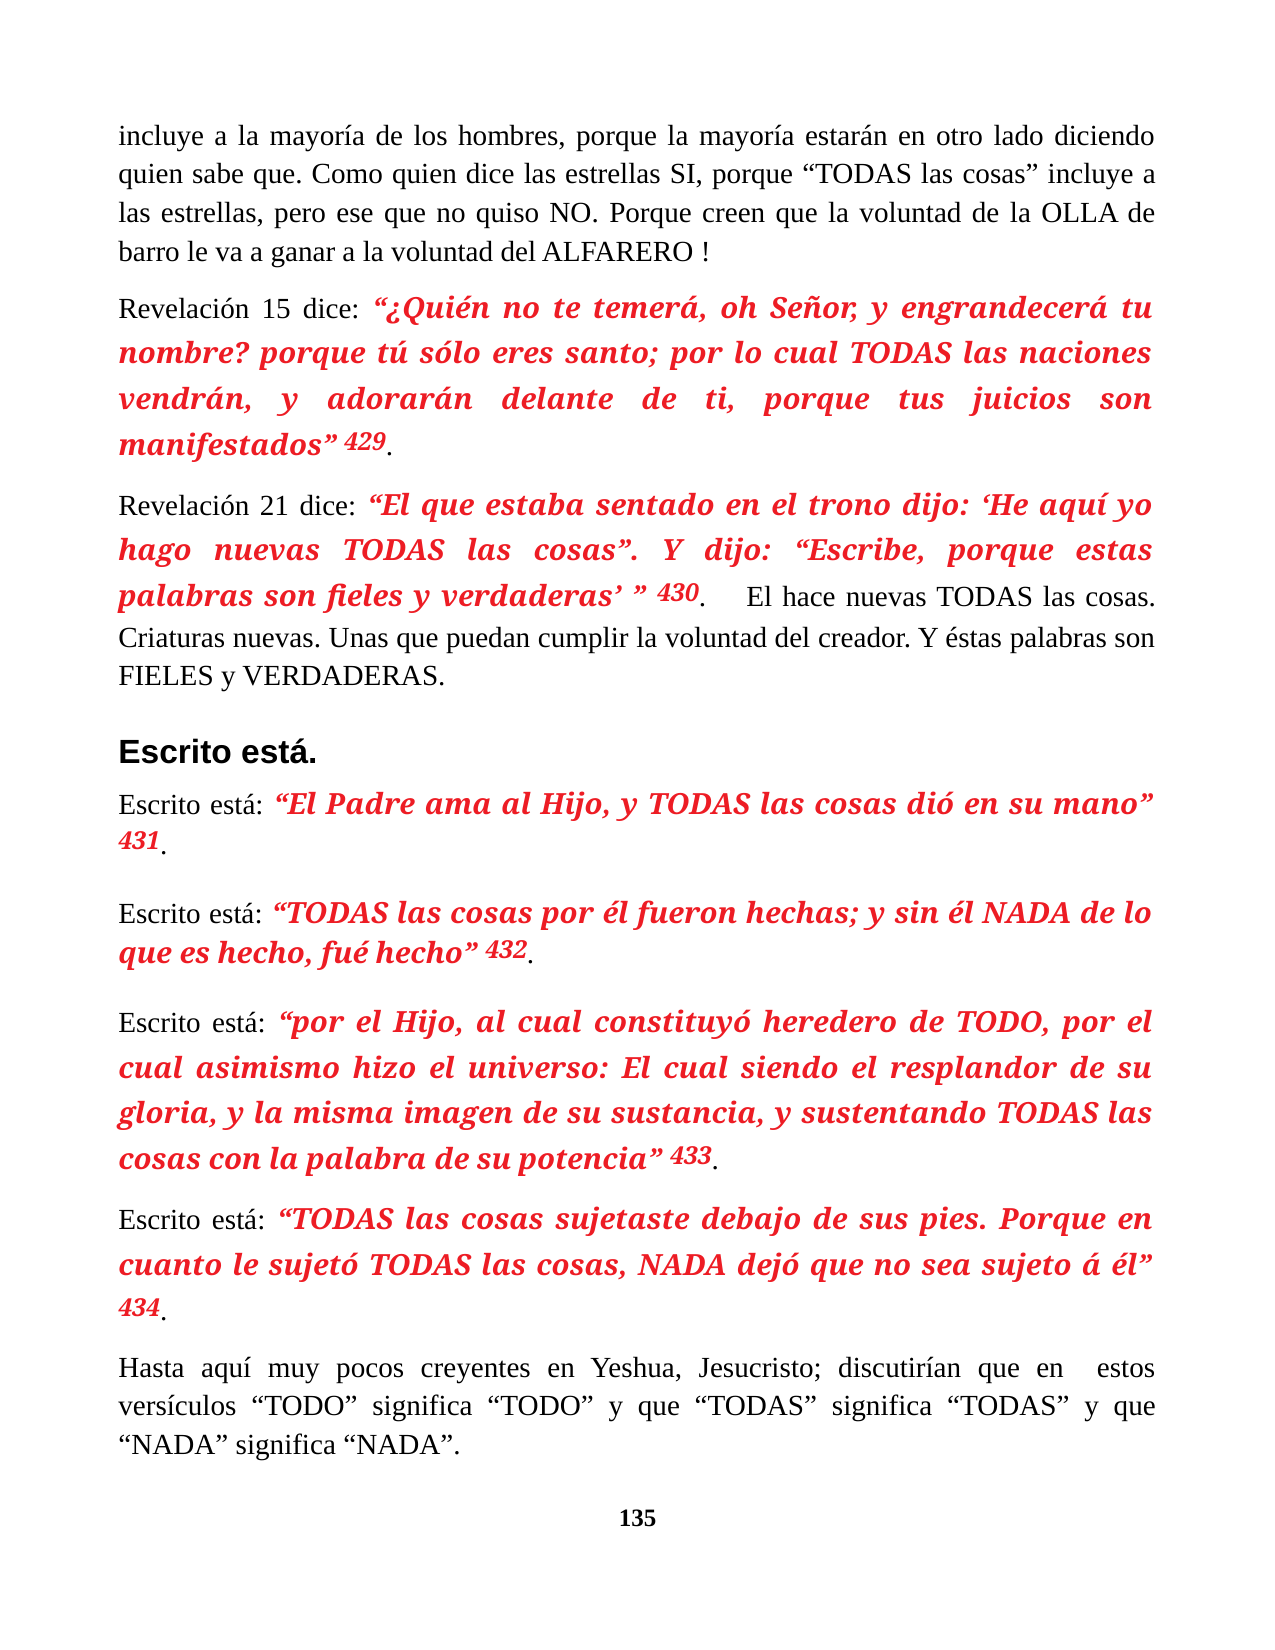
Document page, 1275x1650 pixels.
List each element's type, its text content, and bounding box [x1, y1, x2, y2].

text incluye a la mayoría de los hombres, porque la mayoría estarán en otro lado diciendo quien sabe que. Como quien dice las estrellas SI, porque “TODAS las cosas” incluye a las estrellas, pero ese que no quiso NO. Porque creen que la voluntad de la OLLA de barro le va a ganar a la voluntad del ALFARERO ! [118, 118, 1157, 267]
subtitle Escrito está. [118, 732, 1157, 771]
text Escrito está: “TODAS las cosas por él fueron hechas; y sin él NADA de lo que es hecho, fué hecho” . [118, 892, 1157, 972]
text Revelación 21 dice: “El que estaba sentado en el trono dijo: ‘He aquí yo hago nuevas TODAS las cosas”. Y dijo: “Escribe, porque estas palabras son fieles y verdaderas’ ” . El hace nuevas TODAS las cosas. Criaturas nuevas. Unas que puedan cumplir la voluntad del creador. Y éstas palabras son FIELES y VERDADERAS. [118, 484, 1157, 692]
text Escrito está: “El Padre ama al Hijo, y TODAS las cosas dió en su mano” . [118, 783, 1157, 863]
text Revelación 15 dice: “¿Quién no te temerá, oh Señor, y engrandecerá tu nombre? porque tú sólo eres santo; por lo cual TODAS las naciones vendrán, y adorarán delante de ti, porque tus juicios son manifestados” . [118, 287, 1157, 463]
text Escrito está: “por el Hijo, al cual constituyó heredero de TODO, por el cual asimismo hizo el universo: El cual siendo el resplandor de su gloria, y la misma imagen de su sustancia, y sustentando TODAS las cosas con la palabra de su potencia” . [118, 1001, 1157, 1178]
text Escrito está: “TODAS las cosas sujetaste debajo de sus pies. Porque en cuanto le sujetó TODAS las cosas, NADA dejó que no sea sujeto á él” . [118, 1198, 1157, 1329]
text Hasta aquí muy pocos creyentes en Yeshua, Jesucristo; discutirían que en estos versículos “TODO” significa “TODO” y que “TODAS” significa “TODAS” y que “NADA” significa “NADA”. [118, 1350, 1157, 1460]
